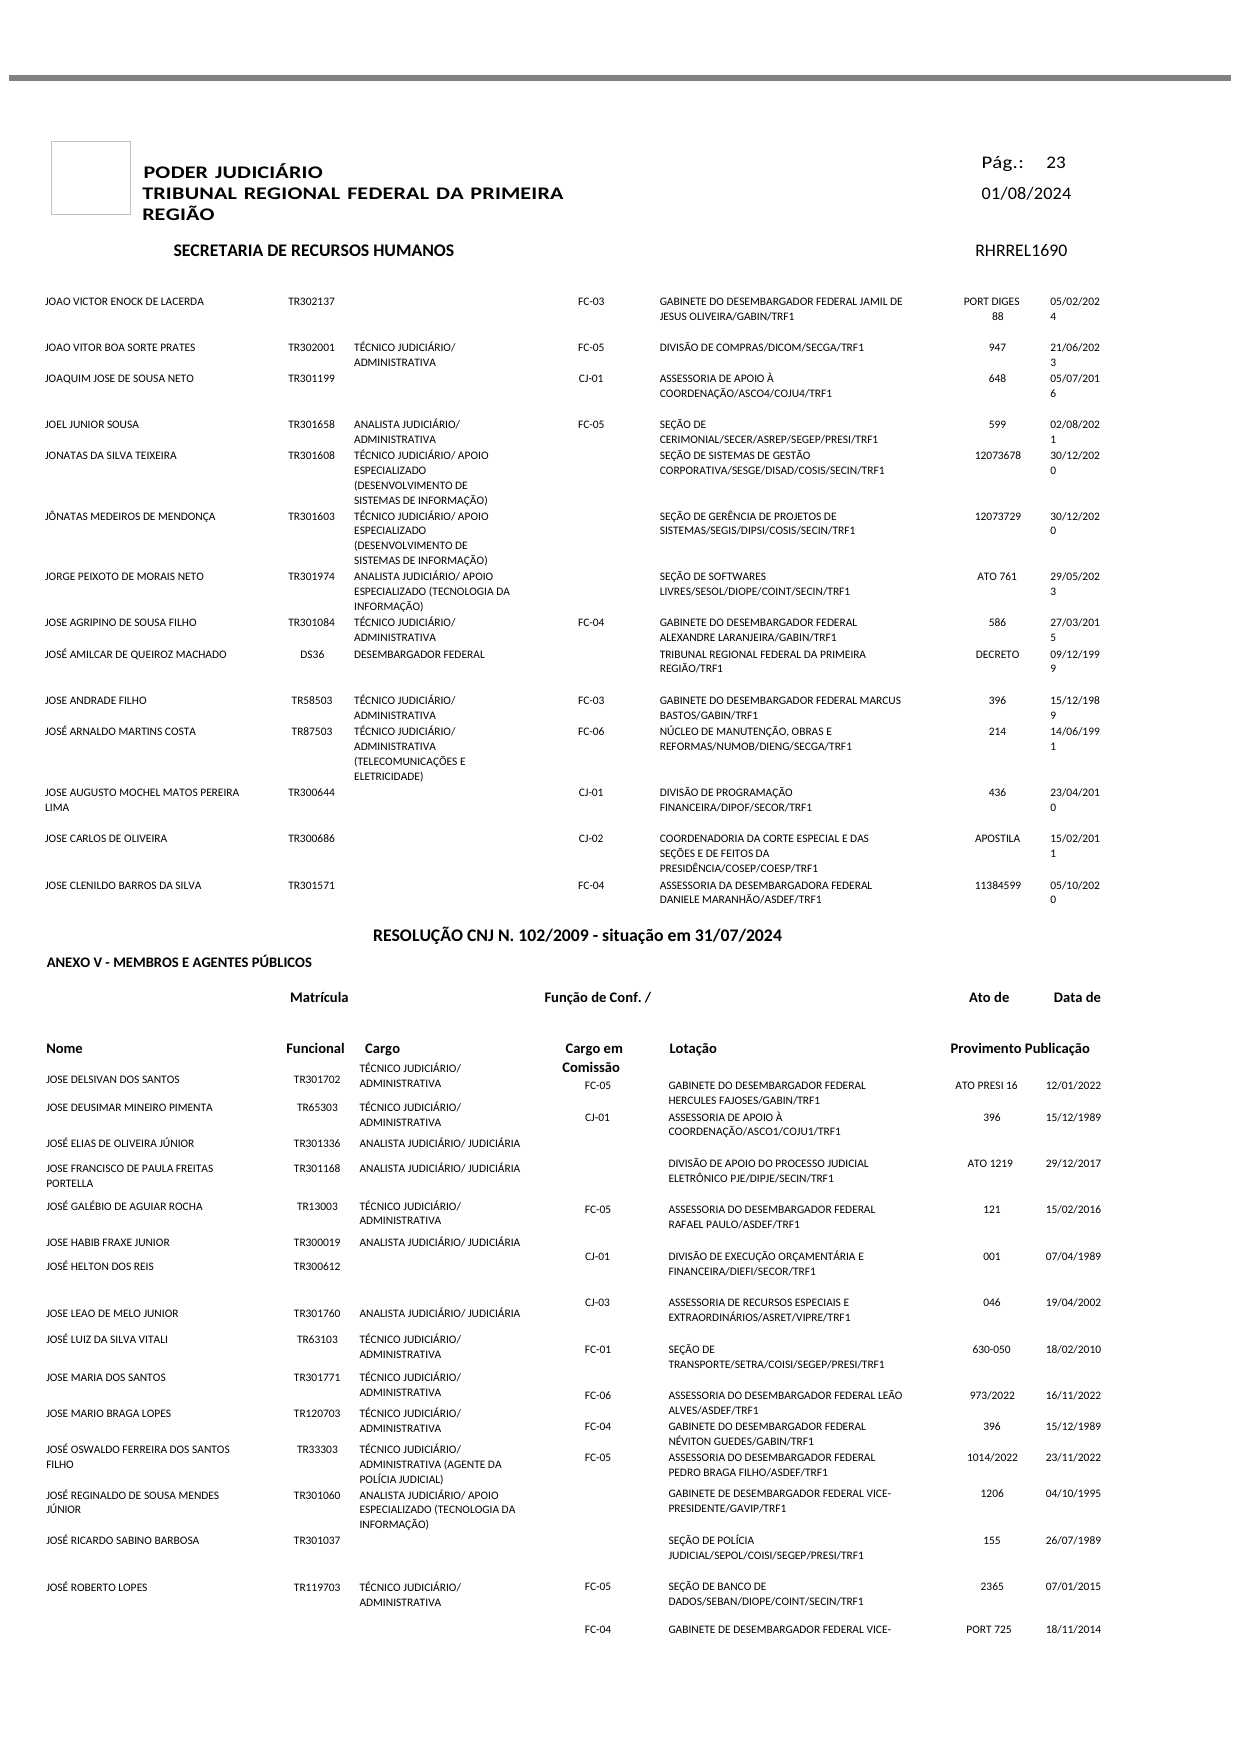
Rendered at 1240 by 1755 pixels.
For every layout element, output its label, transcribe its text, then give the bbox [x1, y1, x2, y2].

table_cell JOSÉ RICARDO SABINO BARBOSA [46, 1534, 286, 1580]
table_cell JOSE ANDRADE FILHO [45, 693, 288, 724]
table_cell JONATAS DA SILVA TEIXEIRA [45, 448, 288, 509]
table_cell TR301702 [286, 1061, 359, 1100]
table_cell [950, 1203, 963, 1249]
table_cell 14/06/1991 [1046, 725, 1105, 785]
table_cell ASSESSORIA DE APOIO À COORDENAÇÃO/ASCO4/COJU4/TRF1 [660, 371, 950, 418]
table_cell COORDENADORIA DA CORTE ESPECIAL E DAS SEÇÕES E DE FEITOS DA PRESIDÊNCIA/COSEP/COESP/TRF1 [660, 831, 950, 878]
table_cell CJ-01 [578, 785, 659, 831]
table_cell ASSESSORIA DO DESEMBARGADOR FEDERAL RAFAEL PAULO/ASDEF/TRF1 [668, 1203, 950, 1249]
table_cell FC-06 [562, 1389, 668, 1419]
table_cell 001 [964, 1249, 1046, 1296]
table_cell ANALISTA JUDICIÁRIO/ JUDICIÁRIA [359, 1136, 544, 1161]
subtitle ANEXO V - MEMBROS E AGENTES PÚBLICOS [47, 953, 1101, 971]
table_cell 599 [950, 418, 1046, 448]
table_cell [359, 1260, 544, 1306]
table_cell 07/04/1989 [1046, 1249, 1110, 1296]
table_cell TR301571 [288, 878, 354, 924]
table_cell 630-050 [964, 1342, 1046, 1388]
table_cell ANALISTA JUDICIÁRIO/ JUDICIÁRIA [359, 1235, 544, 1259]
table_cell SEÇÃO DE SOFTWARES LIVRES/SESOL/DIOPE/COINT/SECIN/TRF1 [660, 569, 950, 616]
table_cell 30/12/2020 [1046, 509, 1105, 569]
table_cell 30/12/2020 [1046, 448, 1105, 509]
table_cell ASSESSORIA DE RECURSOS ESPECIAIS E EXTRAORDINÁRIOS/ASRET/VIPRE/TRF1 [668, 1296, 950, 1342]
table_cell 27/03/2015 [1046, 616, 1105, 647]
table_cell TR302001 [288, 341, 354, 371]
table_cell SEÇÃO DE SISTEMAS DE GESTÃO CORPORATIVA/SESGE/DISAD/COSIS/SECIN/TRF1 [660, 448, 950, 509]
table_cell TR301771 [286, 1370, 359, 1406]
table_cell JOSE FRANCISCO DE PAULA FREITAS PORTELLA [46, 1161, 286, 1199]
table_header Cargo em Comissão [562, 1040, 668, 1078]
table_cell 155 [964, 1533, 1046, 1579]
table_cell 15/12/1989 [1046, 693, 1105, 724]
table_cell 12/01/2022 [1046, 1078, 1110, 1110]
table_cell 26/07/1989 [1046, 1533, 1110, 1579]
table_cell TÉCNICO JUDICIÁRIO/ APOIO ESPECIALIZADO (DESENVOLVIMENTO DE SISTEMAS DE INFORMAÇÃO) [354, 509, 578, 569]
table_cell ANALISTA JUDICIÁRIO/ JUDICIÁRIA [359, 1306, 544, 1332]
table_cell 09/12/1999 [1046, 647, 1105, 693]
table_cell SEÇÃO DE TRANSPORTE/SETRA/COISI/SEGEP/PRESI/TRF1 [668, 1342, 950, 1388]
table_cell JOAQUIM JOSE DE SOUSA NETO [45, 371, 288, 418]
table_header [553, 1010, 1110, 1651]
table_cell ANALISTA JUDICIÁRIO/ ADMINISTRATIVA [354, 418, 578, 448]
table_cell [562, 1487, 668, 1533]
table_cell JOSE DEUSIMAR MINEIRO PIMENTA [46, 1100, 286, 1136]
table_cell [578, 509, 659, 569]
table_cell ATO PRESI 16 [950, 1078, 1046, 1110]
table_cell GABINETE DO DESEMBARGADOR FEDERAL ALEXANDRE LARANJEIRA/GABIN/TRF1 [660, 616, 950, 647]
table_cell 02/08/2021 [1046, 418, 1105, 448]
table_cell 21/06/2023 [1046, 341, 1105, 371]
table_cell TR301603 [288, 509, 354, 569]
table_cell DIVISÃO DE APOIO DO PROCESSO JUDICIAL ELETRÔNICO PJE/DIPJE/SECIN/TRF1 [668, 1156, 950, 1203]
table_header Nome [46, 1040, 286, 1061]
table_header GABINETE DO DESEMBARGADOR FEDERAL JAMIL DE JESUS OLIVEIRA/GABIN/TRF1 [660, 294, 950, 341]
table_cell [950, 1249, 963, 1296]
table_header Lotação [668, 1040, 950, 1078]
table_cell JOSÉ OSWALDO FERREIRA DOS SANTOS FILHO [46, 1443, 286, 1488]
table_cell TR33303 [286, 1443, 359, 1488]
table_cell JOSÉ ROBERTO LOPES [46, 1580, 286, 1618]
table_cell PORT 725 [964, 1622, 1046, 1651]
table_cell JOSÉ ELIAS DE OLIVEIRA JÚNIOR [46, 1136, 286, 1161]
table_cell 18/11/2014 [1046, 1622, 1110, 1651]
table_cell [562, 1156, 668, 1203]
table_cell JOSE MARIO BRAGA LOPES [46, 1406, 286, 1442]
table_cell JOSE LEAO DE MELO JUNIOR [46, 1306, 286, 1332]
table_cell ASSESSORIA DO DESEMBARGADOR FEDERAL PEDRO BRAGA FILHO/ASDEF/TRF1 [668, 1450, 963, 1487]
table_cell 947 [950, 341, 1046, 371]
table_cell TR13003 [286, 1199, 359, 1235]
table_header Cargo [359, 1040, 544, 1061]
table_cell TR65303 [286, 1100, 359, 1136]
table_cell JOSE MARIA DOS SANTOS [46, 1370, 286, 1406]
table_cell TR63103 [286, 1332, 359, 1370]
table_cell TR301608 [288, 448, 354, 509]
table_cell DECRETO [950, 647, 1046, 693]
table_header Provimento Publicação [950, 1040, 1110, 1078]
table_cell 15/02/2016 [1046, 1203, 1110, 1249]
table_cell JOSÉ GALÉBIO DE AGUIAR ROCHA [46, 1199, 286, 1235]
table_cell TR301168 [286, 1161, 359, 1199]
table_cell JOSÉ REGINALDO DE SOUSA MENDES JÚNIOR [46, 1488, 286, 1533]
table_cell GABINETE DO DESEMBARGADOR FEDERAL NÉVITON GUEDES/GABIN/TRF1 [668, 1419, 963, 1450]
table_cell 214 [950, 725, 1046, 785]
table_cell JOSE CLENILDO BARROS DA SILVA [45, 878, 288, 924]
table_cell TÉCNICO JUDICIÁRIO/ ADMINISTRATIVA (AGENTE DA POLÍCIA JUDICIAL) [359, 1443, 544, 1488]
table_cell GABINETE DO DESEMBARGADOR FEDERAL HERCULES FAJOSES/GABIN/TRF1 [668, 1078, 950, 1110]
table_cell [354, 878, 578, 924]
table_cell TÉCNICO JUDICIÁRIO/ ADMINISTRATIVA [359, 1199, 544, 1235]
table_cell 16/11/2022 [1046, 1389, 1110, 1419]
table_cell 1206 [964, 1487, 1046, 1533]
table_cell 29/05/2023 [1046, 569, 1105, 616]
table_cell ANALISTA JUDICIÁRIO/ JUDICIÁRIA [359, 1161, 544, 1199]
table_cell 19/04/2002 [1046, 1296, 1110, 1342]
table_cell CJ-01 [578, 371, 659, 418]
table_cell 1014/2022 [964, 1450, 1046, 1487]
table_cell [562, 1533, 668, 1579]
text RESOLUÇÃO CNJ N. 102/2009 - situação em 31/07/2024 [76, 924, 1079, 946]
table_cell FC-05 [562, 1078, 668, 1110]
table_cell TÉCNICO JUDICIÁRIO/ APOIO ESPECIALIZADO (DESENVOLVIMENTO DE SISTEMAS DE INFORMAÇÃO) [354, 448, 578, 509]
table_cell 29/12/2017 [1046, 1156, 1110, 1203]
table_header 05/02/2024 [1046, 294, 1105, 341]
table_cell FC-05 [562, 1203, 668, 1249]
table_cell TR301199 [288, 371, 354, 418]
table_cell SEÇÃO DE POLÍCIA JUDICIAL/SEPOL/COISI/SEGEP/PRESI/TRF1 [668, 1533, 963, 1579]
table_header [46, 1010, 553, 1651]
table_cell [359, 1534, 544, 1580]
table_cell TR58503 [288, 693, 354, 724]
table_cell TÉCNICO JUDICIÁRIO/ ADMINISTRATIVA [359, 1332, 544, 1370]
table_cell JOSÉ LUIZ DA SILVA VITALI [46, 1332, 286, 1370]
text SECRETARIA DE RECURSOS HUMANOS RHRREL1690 [45, 234, 1101, 262]
table_cell FC-05 [562, 1450, 668, 1487]
table_cell 15/12/1989 [1046, 1110, 1110, 1156]
table_cell [578, 569, 659, 616]
table_cell ASSESSORIA DA DESEMBARGADORA FEDERAL DANIELE MARANHÃO/ASDEF/TRF1 [660, 878, 950, 924]
table_header [354, 294, 578, 341]
table_cell TR301974 [288, 569, 354, 616]
table_cell ATO 1219 [964, 1156, 1046, 1203]
table_cell [578, 448, 659, 509]
table_cell FC-04 [562, 1622, 668, 1651]
table_cell FC-04 [562, 1419, 668, 1450]
table_cell DIVISÃO DE PROGRAMAÇÃO FINANCEIRA/DIPOF/SECOR/TRF1 [660, 785, 950, 831]
text Matrícula Função de Conf. / Ato de Data de [45, 980, 1101, 1008]
table_cell 396 [950, 693, 1046, 724]
table_cell FC-06 [578, 725, 659, 785]
table_cell 121 [964, 1203, 1046, 1249]
table_cell CJ-01 [562, 1110, 668, 1156]
table_cell TÉCNICO JUDICIÁRIO/ ADMINISTRATIVA [354, 341, 578, 371]
table_cell FC-01 [562, 1342, 668, 1388]
table_cell TR301336 [286, 1136, 359, 1161]
table_cell JOSE AGRIPINO DE SOUSA FILHO [45, 616, 288, 647]
table_cell TÉCNICO JUDICIÁRIO/ ADMINISTRATIVA [354, 616, 578, 647]
table_cell 648 [950, 371, 1046, 418]
table_cell SEÇÃO DE BANCO DE DADOS/SEBAN/DIOPE/COINT/SECIN/TRF1 [668, 1580, 963, 1622]
table_cell TR301060 [286, 1488, 359, 1533]
table_cell TÉCNICO JUDICIÁRIO/ ADMINISTRATIVA [359, 1061, 544, 1100]
table_cell 23/11/2022 [1046, 1450, 1110, 1487]
table_cell JOSÉ ARNALDO MARTINS COSTA [45, 725, 288, 785]
table_cell FC-03 [578, 693, 659, 724]
table_cell 973/2022 [964, 1389, 1046, 1419]
table_cell GABINETE DE DESEMBARGADOR FEDERAL VICE- PRESIDENTE/GAVIP/TRF1 [668, 1487, 963, 1533]
table_cell SEÇÃO DE GERÊNCIA DE PROJETOS DE SISTEMAS/SEGIS/DIPSI/COSIS/SECIN/TRF1 [660, 509, 950, 569]
table_cell [950, 1296, 963, 1342]
table_cell FC-04 [578, 616, 659, 647]
table_cell [354, 371, 578, 418]
table_cell FC-04 [578, 878, 659, 924]
table_cell TÉCNICO JUDICIÁRIO/ ADMINISTRATIVA [359, 1406, 544, 1442]
table_cell TÉCNICO JUDICIÁRIO/ ADMINISTRATIVA [359, 1580, 544, 1618]
table_cell [950, 1156, 963, 1203]
table_cell JOSE HABIB FRAXE JUNIOR [46, 1235, 286, 1259]
table_cell JOAO VITOR BOA SORTE PRATES [45, 341, 288, 371]
table_cell TR301037 [286, 1534, 359, 1580]
table_header JOAO VICTOR ENOCK DE LACERDA [45, 294, 288, 341]
table_cell [950, 1342, 963, 1388]
table_cell TR300612 [286, 1260, 359, 1306]
table_cell TÉCNICO JUDICIÁRIO/ ADMINISTRATIVA [359, 1370, 544, 1406]
table_cell 436 [950, 785, 1046, 831]
table_cell ANALISTA JUDICIÁRIO/ APOIO ESPECIALIZADO (TECNOLOGIA DA INFORMAÇÃO) [354, 569, 578, 616]
table_cell TÉCNICO JUDICIÁRIO/ ADMINISTRATIVA [359, 1100, 544, 1136]
table_cell JORGE PEIXOTO DE MORAIS NETO [45, 569, 288, 616]
table_cell 05/07/2016 [1046, 371, 1105, 418]
table_cell SEÇÃO DE CERIMONIAL/SECER/ASREP/SEGEP/PRESI/TRF1 [660, 418, 950, 448]
table_cell 12073729 [950, 509, 1046, 569]
table_cell 18/02/2010 [1046, 1342, 1110, 1388]
table_cell [354, 785, 578, 831]
table_cell TR120703 [286, 1406, 359, 1442]
table_cell 07/01/2015 [1046, 1580, 1110, 1622]
table_cell GABINETE DO DESEMBARGADOR FEDERAL MARCUS BASTOS/GABIN/TRF1 [660, 693, 950, 724]
table_cell 586 [950, 616, 1046, 647]
table_cell TÉCNICO JUDICIÁRIO/ ADMINISTRATIVA (TELECOMUNICAÇÕES E ELETRICIDADE) [354, 725, 578, 785]
table_cell TR301658 [288, 418, 354, 448]
table_cell CJ-02 [578, 831, 659, 878]
table_cell [578, 647, 659, 693]
table_cell GABINETE DE DESEMBARGADOR FEDERAL VICE- [668, 1622, 963, 1651]
table_cell 05/10/2020 [1046, 878, 1105, 924]
table_cell NÚCLEO DE MANUTENÇÃO, OBRAS E REFORMAS/NUMOB/DIENG/SECGA/TRF1 [660, 725, 950, 785]
table_cell FC-05 [578, 418, 659, 448]
table_cell 046 [964, 1296, 1046, 1342]
table_cell ANALISTA JUDICIÁRIO/ APOIO ESPECIALIZADO (TECNOLOGIA DA INFORMAÇÃO) [359, 1488, 544, 1533]
table_cell CJ-03 [562, 1296, 668, 1342]
table_header FC-03 [578, 294, 659, 341]
table_cell TR300644 [288, 785, 354, 831]
table_cell JOSÉ HELTON DOS REIS [46, 1260, 286, 1306]
table_cell JOSE DELSIVAN DOS SANTOS [46, 1061, 286, 1100]
table_cell TR119703 [286, 1580, 359, 1618]
table_cell TR301084 [288, 616, 354, 647]
table_cell JOEL JUNIOR SOUSA [45, 418, 288, 448]
table_cell 11384599 [950, 878, 1046, 924]
table_cell TR300019 [286, 1235, 359, 1259]
table_cell JOSE CARLOS DE OLIVEIRA [45, 831, 288, 878]
table_cell 2365 [964, 1580, 1046, 1622]
table_cell ATO 761 [950, 569, 1046, 616]
table_header TR302137 [288, 294, 354, 341]
table_cell DIVISÃO DE EXECUÇÃO ORÇAMENTÁRIA E FINANCEIRA/DIEFI/SECOR/TRF1 [668, 1249, 950, 1296]
table_cell [950, 1110, 963, 1156]
table_cell JOSE AUGUSTO MOCHEL MATOS PEREIRA LIMA [45, 785, 288, 831]
table_cell TRIBUNAL REGIONAL FEDERAL DA PRIMEIRA REGIÃO/TRF1 [660, 647, 950, 693]
table_cell 12073678 [950, 448, 1046, 509]
table_cell 15/12/1989 [1046, 1419, 1110, 1450]
table_header Funcional [286, 1040, 359, 1061]
table_cell DS36 [288, 647, 354, 693]
table_cell TÉCNICO JUDICIÁRIO/ ADMINISTRATIVA [354, 693, 578, 724]
table_cell 396 [964, 1419, 1046, 1450]
table_cell ASSESSORIA DE APOIO À COORDENAÇÃO/ASCO1/COJU1/TRF1 [668, 1110, 950, 1156]
table_cell 396 [964, 1110, 1046, 1156]
table_cell FC-05 [578, 341, 659, 371]
table_cell TR301760 [286, 1306, 359, 1332]
table_cell 23/04/2010 [1046, 785, 1105, 831]
table_cell DIVISÃO DE COMPRAS/DICOM/SECGA/TRF1 [660, 341, 950, 371]
table_cell JÔNATAS MEDEIROS DE MENDONÇA [45, 509, 288, 569]
table_cell [354, 831, 578, 878]
table_cell APOSTILA [950, 831, 1046, 878]
table_cell CJ-01 [562, 1249, 668, 1296]
table_cell 15/02/2011 [1046, 831, 1105, 878]
table_cell JOSÉ AMILCAR DE QUEIROZ MACHADO [45, 647, 288, 693]
table_cell ASSESSORIA DO DESEMBARGADOR FEDERAL LEÃO ALVES/ASDEF/TRF1 [668, 1389, 963, 1419]
table_header PORT DIGES 88 [950, 294, 1046, 341]
table_cell TR87503 [288, 725, 354, 785]
table_cell DESEMBARGADOR FEDERAL [354, 647, 578, 693]
table_cell TR300686 [288, 831, 354, 878]
table_cell 04/10/1995 [1046, 1487, 1110, 1533]
table_cell FC-05 [562, 1580, 668, 1622]
